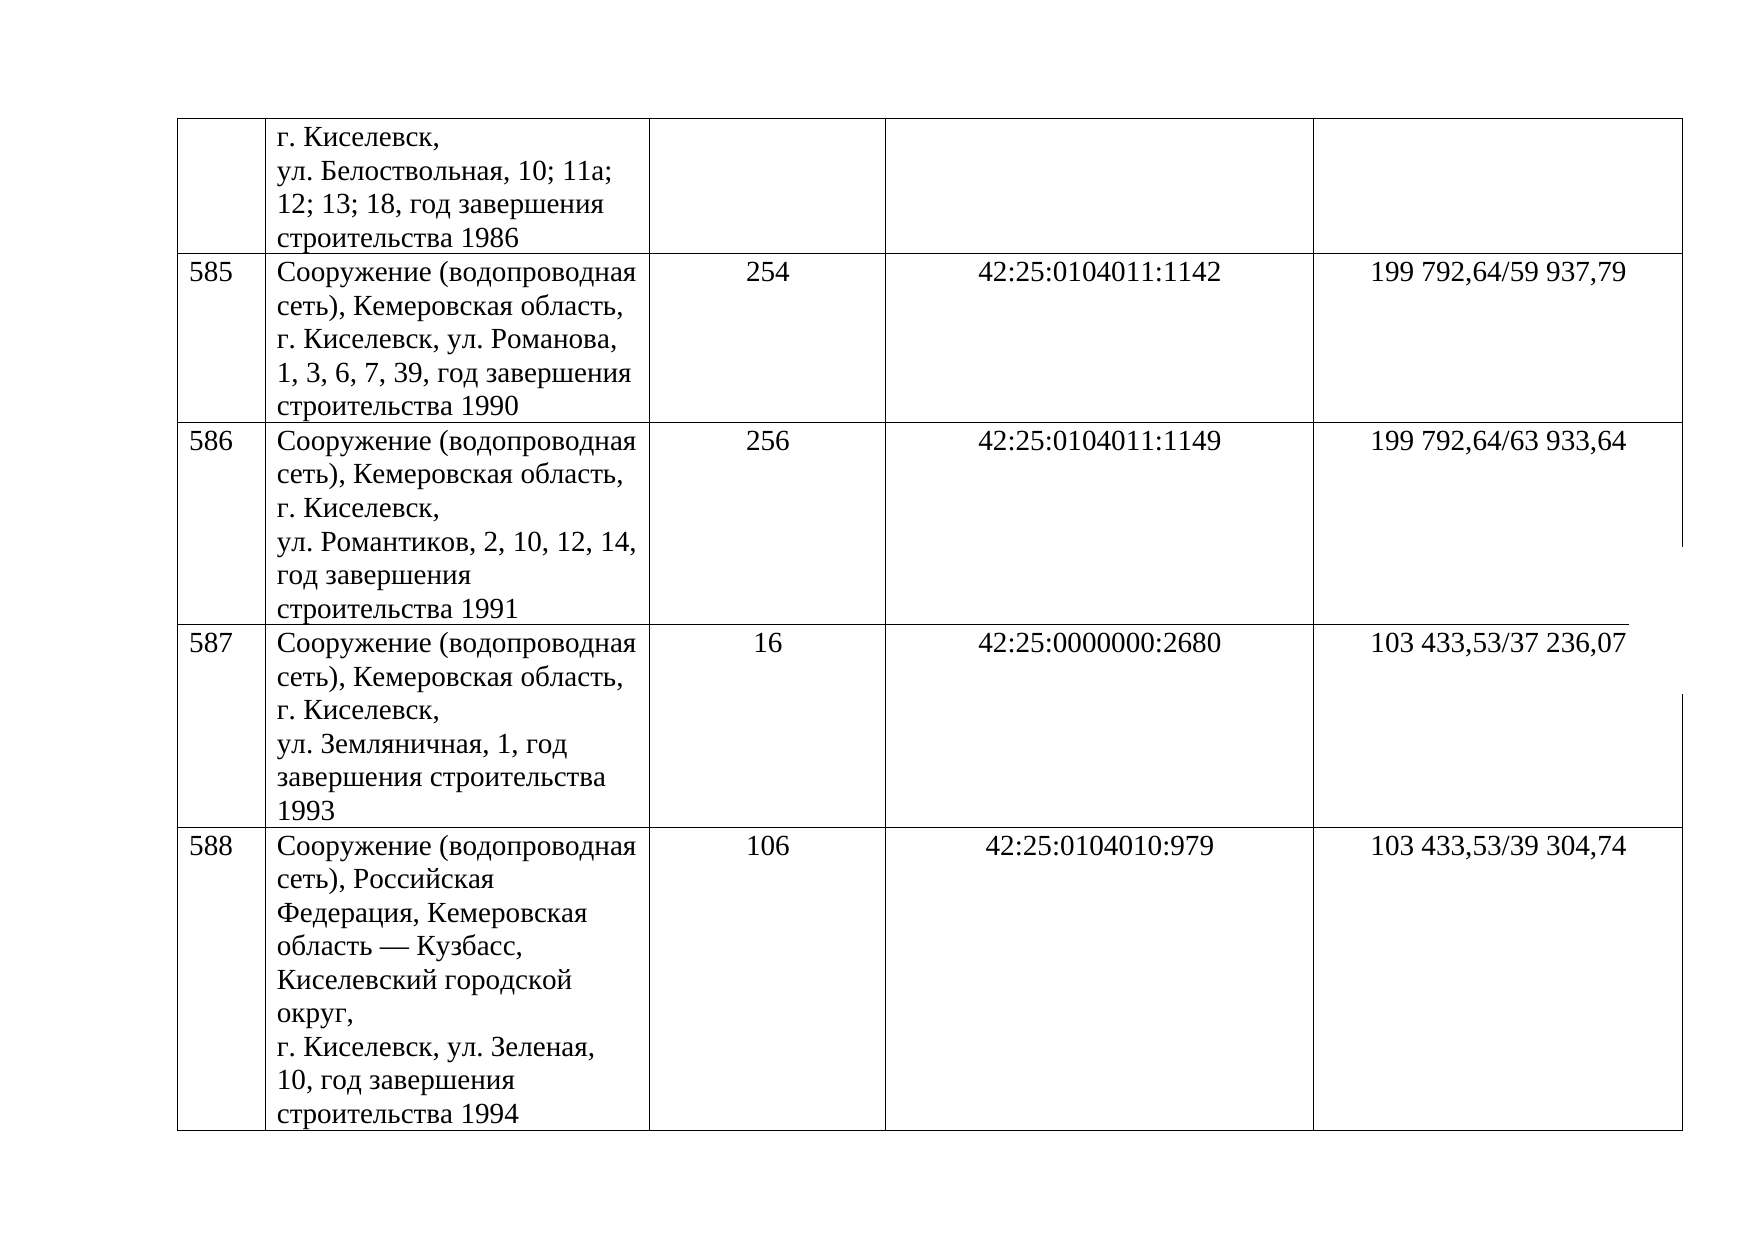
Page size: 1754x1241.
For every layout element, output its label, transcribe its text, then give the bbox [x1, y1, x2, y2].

table_cell 103 433,53/37 236,07 [1314, 625, 1682, 827]
table_cell 256 [650, 423, 885, 624]
table_cell 42:25:0104011:1149 [886, 423, 1313, 624]
table_cell Сооружение (водопроводная сеть), Кемеровская область, г. Киселевск, ул. Романова, 1, 3, 6, 7, 39, год завершения строительства 1990 [266, 254, 649, 422]
table_cell 103 433,53/39 304,74 [1314, 828, 1682, 1129]
table_cell [178, 119, 265, 253]
table_cell 587 [178, 625, 265, 827]
table_cell Сооружение (водопроводная сеть), Российская Федерация, Кемеровская область — Кузбасс, Киселевский городской округ, г. Киселевск, ул. Зеленая, 10, год завершения строительства 1994 [266, 828, 649, 1129]
table_cell 16 [650, 625, 885, 827]
table_cell [1314, 119, 1682, 253]
table_cell [886, 119, 1313, 253]
table_cell 42:25:0104010:979 [886, 828, 1313, 1129]
table_cell 42:25:0000000:2680 [886, 625, 1313, 827]
table_cell [650, 119, 885, 253]
table_cell Сооружение (водопроводная сеть), Кемеровская область, г. Киселевск, ул. Земляничная, 1, год завершения строительства 1993 [266, 625, 649, 827]
table_cell 42:25:0104011:1142 [886, 254, 1313, 422]
table_cell 586 [178, 423, 265, 624]
table_cell 106 [650, 828, 885, 1129]
table_cell г. Киселевск, ул. Белоствольная, 10; 11а; 12; 13; 18, год завершения строительства 1986 [266, 119, 649, 253]
table_cell 199 792,64/63 933,64 [1314, 423, 1682, 624]
table_cell Сооружение (водопроводная сеть), Кемеровская область, г. Киселевск, ул. Романтиков, 2, 10, 12, 14, год завершения строительства 1991 [266, 423, 649, 624]
table_cell 199 792,64/59 937,79 [1314, 254, 1682, 422]
table_cell 585 [178, 254, 265, 422]
table_cell 588 [178, 828, 265, 1129]
table_cell 254 [650, 254, 885, 422]
